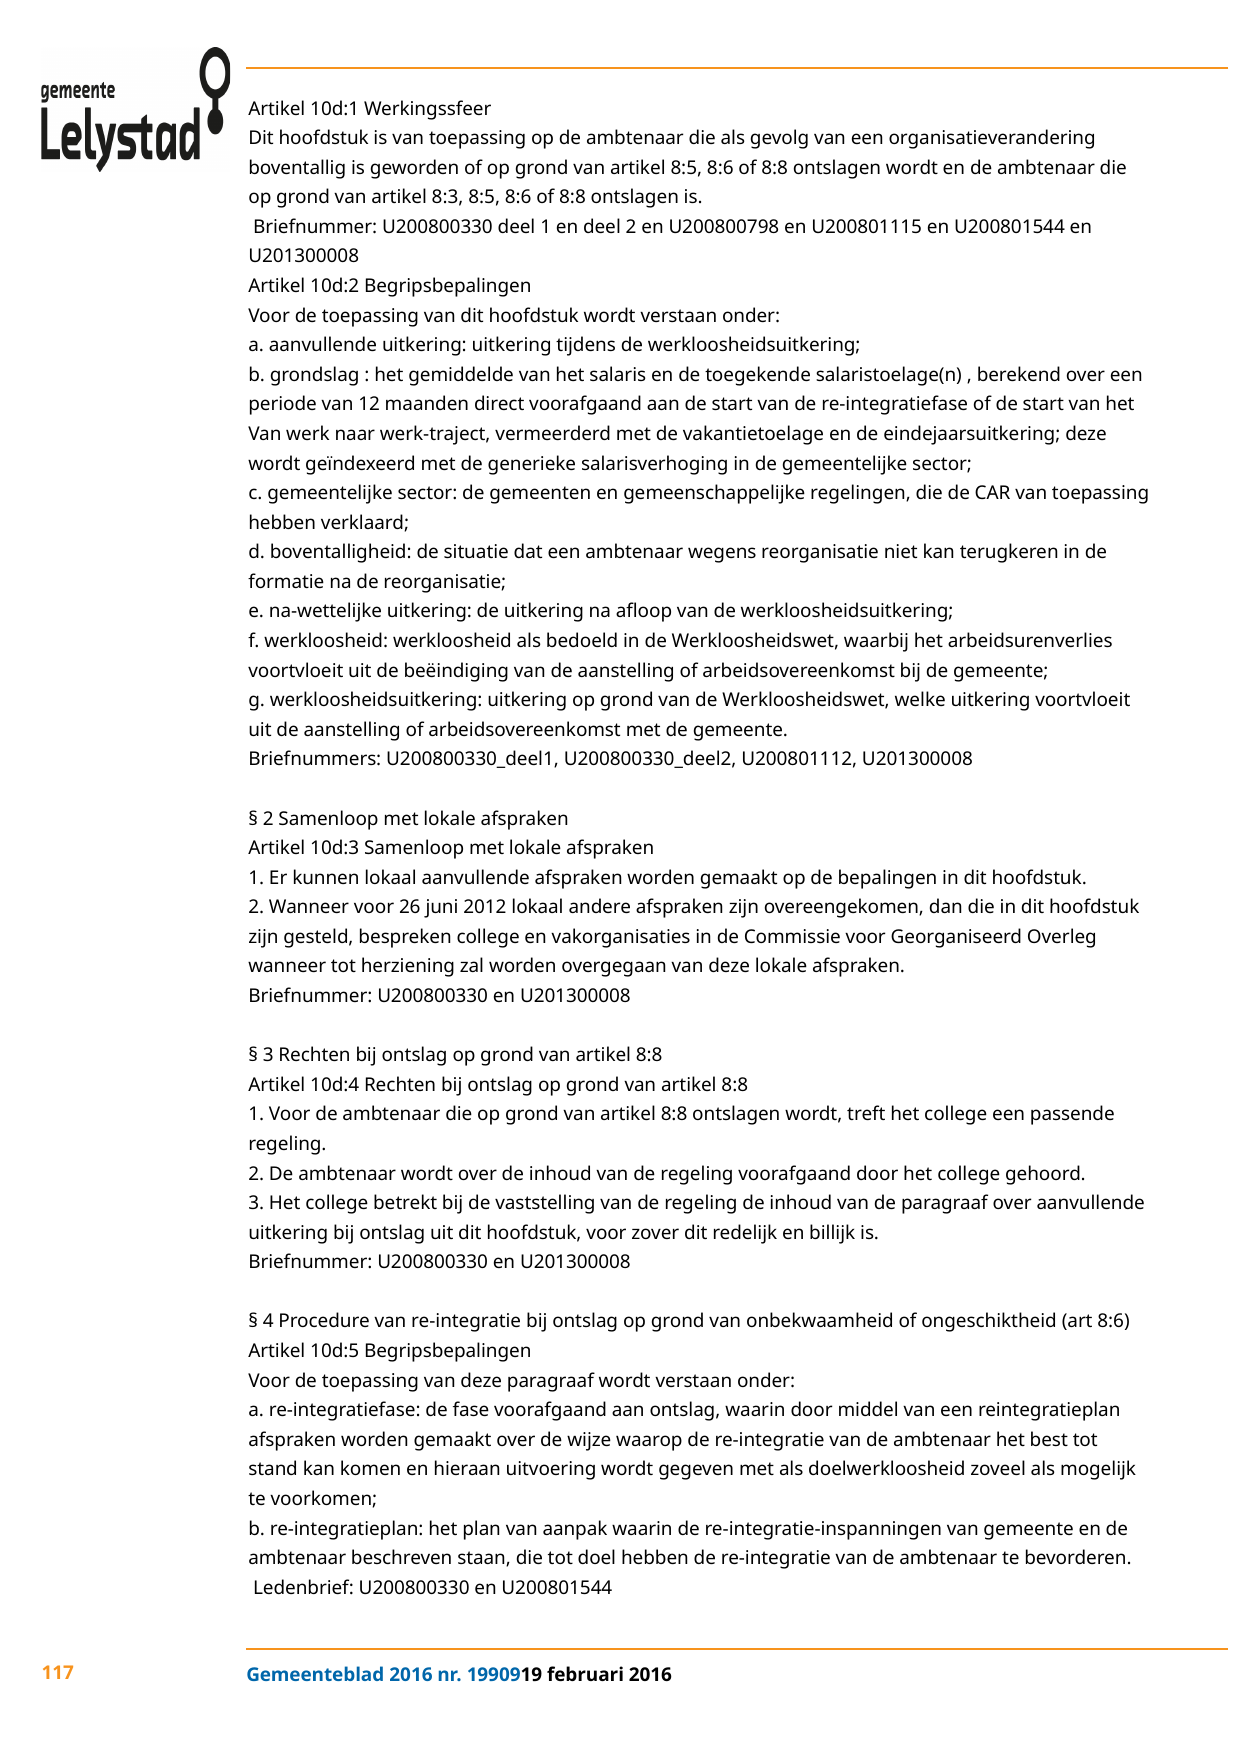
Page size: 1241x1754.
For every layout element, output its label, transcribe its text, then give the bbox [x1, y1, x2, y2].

text Voor de toepassing van dit hoofdstuk wordt verstaan onder: [248, 302, 1152, 328]
text c. gemeentelijke sector: de gemeenten en gemeenschappelijke regelingen, die de CAR van toepassing hebben verklaard; [248, 479, 1152, 535]
text Artikel 10d:4 Rechten bij ontslag op grond van artikel 8:8 [248, 1071, 1152, 1097]
text Voor de toepassing van deze paragraaf wordt verstaan onder: [248, 1367, 1152, 1393]
text Artikel 10d:1 Werkingssfeer [248, 95, 1152, 121]
text § 3 Rechten bij ontslag op grond van artikel 8:8 [248, 1041, 1152, 1067]
text Dit hoofdstuk is van toepassing op de ambtenaar die als gevolg van een organisatieverandering boventallig is geworden of op grond van artikel 8:5, 8:6 of 8:8 ontslagen wordt en de ambtenaar die op grond van artikel 8:3, 8:5, 8:6 of 8:8 ontslagen is. [248, 124, 1152, 209]
text Briefnummers: U200800330_deel1, U200800330_deel2, U200801112, U201300008 [248, 746, 1152, 771]
text d. boventalligheid: de situatie dat een ambtenaar wegens reorganisatie niet kan terugkeren in de formatie na de reorganisatie; [248, 538, 1152, 594]
text § 4 Procedure van re-integratie bij ontslag op grond van onbekwaamheid of ongeschiktheid (art 8:6) [248, 1308, 1152, 1333]
text Artikel 10d:2 Begripsbepalingen [248, 272, 1152, 298]
text 2. De ambtenaar wordt over de inhoud van de regeling voorafgaand door het college gehoord. [248, 1160, 1152, 1186]
text e. na-wettelijke uitkering: de uitkering na afloop van de werkloosheidsuitkering; [248, 598, 1152, 623]
text b. grondslag : het gemiddelde van het salaris en de toegekende salaristoelage(n) , berekend over een periode van 12 maanden direct voorafgaand aan de start van de re-integratiefase of de start van het Van werk naar werk-traject, vermeerderd met de vakantietoelage en de eindejaarsuitkering; deze wordt geïndexeerd met de generieke salarisverhoging in de gemeentelijke sector; [248, 361, 1152, 476]
text 1. Voor de ambtenaar die op grond van artikel 8:8 ontslagen wordt, treft het college een passende regeling. [248, 1101, 1152, 1156]
text Artikel 10d:5 Begripsbepalingen [248, 1337, 1152, 1363]
text 3. Het college betrekt bij de vaststelling van de regeling de inhoud van de paragraaf over aanvullende uitkering bij ontslag uit dit hoofdstuk, voor zover dit redelijk en billijk is. [248, 1189, 1152, 1245]
text Briefnummer: U200800330 en U201300008 [248, 1248, 1152, 1274]
text f. werkloosheid: werkloosheid als bedoeld in de Werkloosheidswet, waarbij het arbeidsurenverlies voortvloeit uit de beëindiging van de aanstelling of arbeidsovereenkomst bij de gemeente; [248, 627, 1152, 683]
text § 2 Samenloop met lokale afspraken [248, 805, 1152, 831]
text b. re-integratieplan: het plan van aanpak waarin de re-integratie-inspanningen van gemeente en de ambtenaar beschreven staan, die tot doel hebben de re-integratie van de ambtenaar te bevorderen. [248, 1515, 1152, 1570]
text g. werkloosheidsuitkering: uitkering op grond van de Werkloosheidswet, welke uitkering voortvloeit uit de aanstelling of arbeidsovereenkomst met de gemeente. [248, 686, 1152, 742]
text 2. Wanneer voor 26 juni 2012 lokaal andere afspraken zijn overeengekomen, dan die in dit hoofdstuk zijn gesteld, bespreken college en vakorganisaties in de Commissie voor Georganiseerd Overleg wanneer tot herziening zal worden overgegaan van deze lokale afspraken. [248, 893, 1152, 978]
text Briefnummer: U200800330 en U201300008 [248, 982, 1152, 1008]
text Artikel 10d:3 Samenloop met lokale afspraken [248, 834, 1152, 860]
text Ledenbrief: U200800330 en U200801544 [248, 1574, 1152, 1600]
text a. re-integratiefase: de fase voorafgaand aan ontslag, waarin door middel van een reintegratieplan afspraken worden gemaakt over de wijze waarop de re-integratie van de ambtenaar het best tot stand kan komen en hieraan uitvoering wordt gegeven met als doelwerkloosheid zoveel als mogelijk te voorkomen; [248, 1396, 1152, 1511]
text Briefnummer: U200800330 deel 1 en deel 2 en U200800798 en U200801115 en U200801544 en U201300008 [248, 213, 1152, 268]
picture [41, 47, 231, 172]
text 1. Er kunnen lokaal aanvullende afspraken worden gemaakt op de bepalingen in dit hoofdstuk. [248, 864, 1152, 890]
text a. aanvullende uitkering: uitkering tijdens de werkloosheidsuitkering; [248, 331, 1152, 357]
